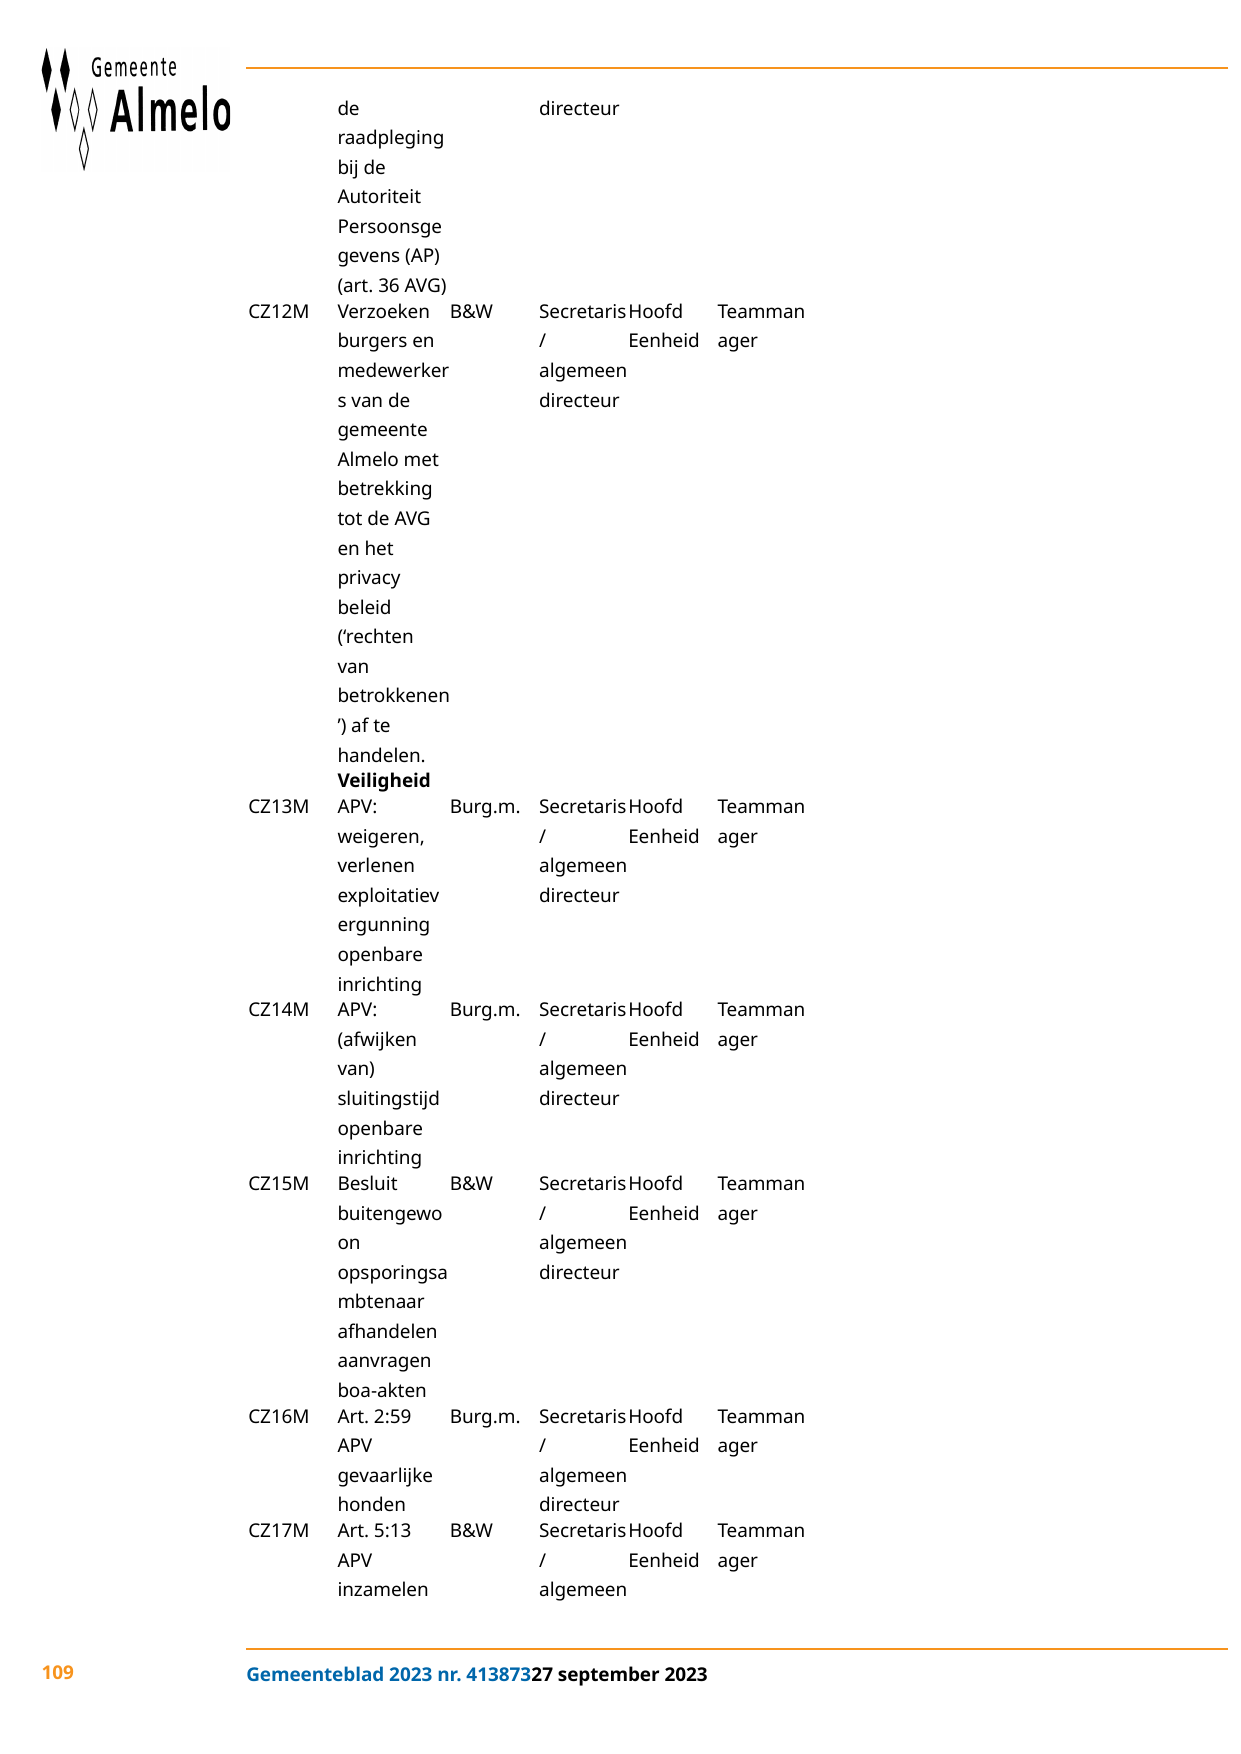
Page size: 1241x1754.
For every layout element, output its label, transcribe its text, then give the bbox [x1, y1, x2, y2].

table_cell [896, 1170, 1024, 1403]
table_cell CZ16M [248, 1403, 337, 1517]
table_cell directeur [539, 95, 628, 298]
table_cell B&W [450, 1170, 539, 1403]
table_cell [1024, 298, 1152, 767]
table_cell de raadpleging bij de Autoriteit Persoonsgegevens (AP) (art. 36 AVG) [337, 95, 449, 298]
table_cell Secretaris/algemeen directeur [539, 298, 628, 767]
table_cell Art. 5:13 APV inzamelen [337, 1518, 449, 1602]
table_cell [896, 1518, 1024, 1602]
table_cell Hoofd Eenheid [628, 298, 717, 767]
table_cell CZ17M [248, 1518, 337, 1602]
table_cell Teammanager [717, 996, 806, 1170]
table_cell [806, 1518, 896, 1602]
table_cell Secretaris/algemeen directeur [539, 996, 628, 1170]
table_cell Hoofd Eenheid [628, 1403, 717, 1517]
table_cell Secretaris/algemeen directeur [539, 1403, 628, 1517]
table_cell APV: weigeren, verlenen exploitatievergunning openbare inrichting [337, 793, 449, 996]
table_cell Secretaris/algemeen directeur [539, 793, 628, 996]
table_cell B&W [450, 298, 539, 767]
table_cell Hoofd Eenheid [628, 1170, 717, 1403]
table_cell [248, 768, 337, 793]
table_cell [450, 95, 539, 298]
table_cell Hoofd Eenheid [628, 793, 717, 996]
table_cell [450, 768, 539, 793]
table_cell Teammanager [717, 1403, 806, 1517]
table_cell [717, 768, 806, 793]
table_cell Art. 2:59 APV gevaarlijke honden [337, 1403, 449, 1517]
table_cell [806, 1403, 896, 1517]
table_cell Verzoeken burgers en medewerkers van de gemeente Almelo met betrekking tot de AVG en het privacy beleid (‘rechten van betrokkenen’) af te handelen. [337, 298, 449, 767]
table_cell Teammanager [717, 298, 806, 767]
table_cell [628, 768, 717, 793]
table_cell [248, 95, 337, 298]
table_cell Hoofd Eenheid [628, 1518, 717, 1602]
table_cell Secretaris/algemeen [539, 1518, 628, 1602]
table_cell Secretaris/algemeen directeur [539, 1170, 628, 1403]
table_cell Burg.m. [450, 793, 539, 996]
picture [41, 47, 231, 172]
table_cell [896, 768, 1024, 793]
table_cell [539, 768, 628, 793]
table_cell [896, 793, 1024, 996]
table_cell APV: (afwijken van) sluitingstijd openbare inrichting [337, 996, 449, 1170]
table_cell [896, 95, 1024, 298]
table_cell [717, 95, 806, 298]
table_cell [806, 1170, 896, 1403]
table_cell [896, 996, 1024, 1170]
table_cell Teammanager [717, 1518, 806, 1602]
table_cell B&W [450, 1518, 539, 1602]
table_cell Veiligheid [337, 768, 449, 793]
table_cell CZ14M [248, 996, 337, 1170]
table_cell [896, 1403, 1024, 1517]
table_cell Burg.m. [450, 996, 539, 1170]
table_cell [806, 95, 896, 298]
table_cell Teammanager [717, 793, 806, 996]
table_cell [806, 996, 896, 1170]
table_cell Teammanager [717, 1170, 806, 1403]
table_cell Besluit buitengewoon opsporingsambtenaar afhandelen aanvragen boa-akten [337, 1170, 449, 1403]
table_cell CZ12M [248, 298, 337, 767]
table_cell [806, 768, 896, 793]
table_cell Hoofd Eenheid [628, 996, 717, 1170]
table_cell Burg.m. [450, 1403, 539, 1517]
table_cell [896, 298, 1024, 767]
table_cell CZ15M [248, 1170, 337, 1403]
table_cell CZ13M [248, 793, 337, 996]
table_cell [806, 793, 896, 996]
table_cell [628, 95, 717, 298]
table_cell [806, 298, 896, 767]
